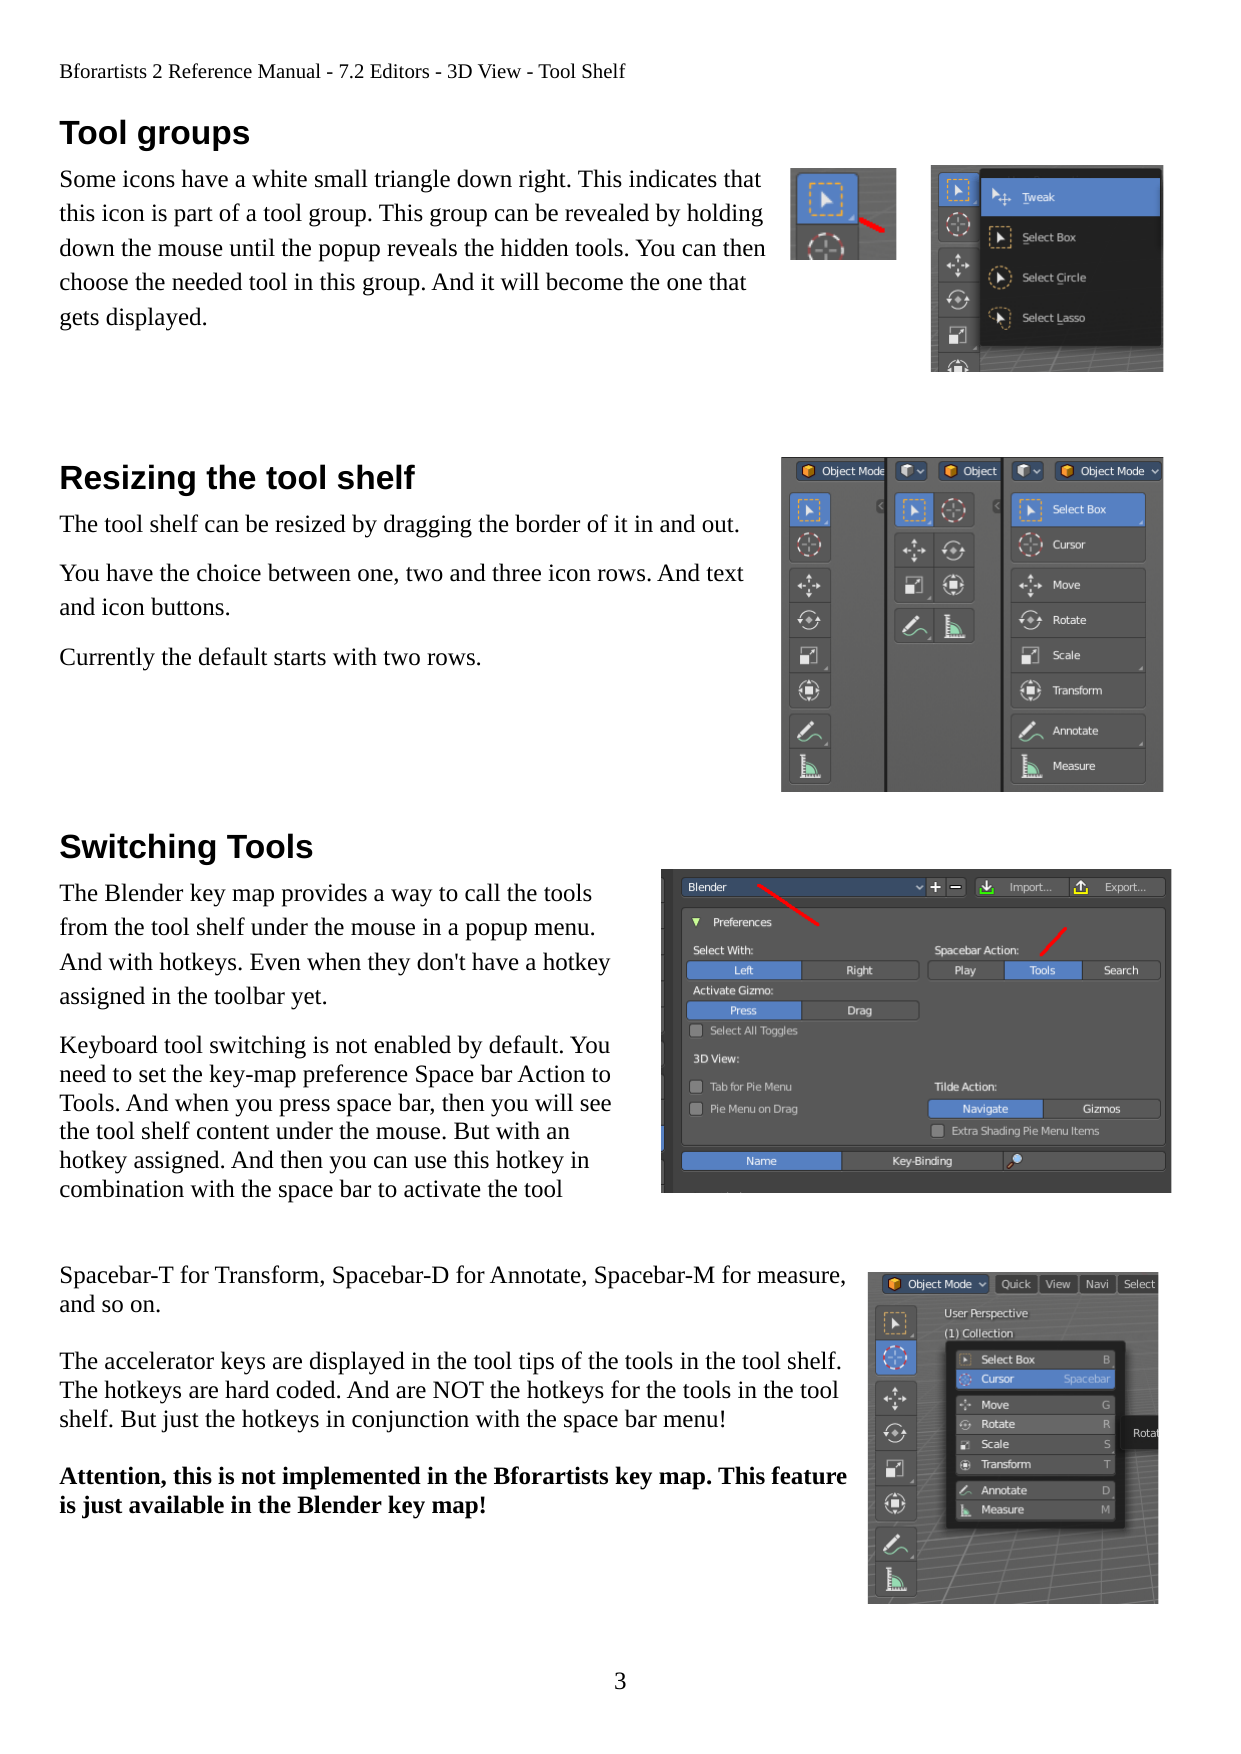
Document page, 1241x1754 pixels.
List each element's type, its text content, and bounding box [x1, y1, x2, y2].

text Some icons have a white small triangle down right. This indicates that this icon is part of a tool group. This group can be revealed by holding down the mouse until the popup reveals the hidden tools. You can then choose the needed tool in this group. And it will become the one that gets displayed. [59, 164, 1181, 330]
text Spacebar-T for Transform, Spacebar-D for Annotate, Spacebar-M for measure, and so on. [59, 1260, 1181, 1318]
picture [790, 168, 897, 260]
picture [781, 457, 1164, 792]
subtitle [1164, 458, 1181, 496]
text The accelerator keys are displayed in the tool tips of the tools in the tool shelf. The hotkeys are hard coded. And are NOT the hotkeys for the tools in the tool shelf. But just the hotkeys in conjunction with the space bar menu! [59, 1346, 867, 1433]
subtitle Switching Tools [59, 826, 1181, 865]
text You have the choice between one, two and three icon rows. And text and icon buttons. [59, 558, 781, 621]
text Currently the default starts with two rows. [59, 642, 781, 670]
picture [867, 1272, 1159, 1604]
picture [661, 867, 1172, 1193]
text The Blender key map provides a way to call the tools from the tool shelf under the mouse in a popup menu. And with hotkeys. Even when they don't have a hotkey assigned in the toolbar yet. [59, 878, 661, 1010]
text Attention, this is not implemented in the Bforartists key map. This feature is just available in the Blender key map! [59, 1461, 867, 1519]
text Keyboard tool switching is not enabled by default. You need to set the key-map preference Space bar Action to Tools. And when you press space bar, then you will see the tool shelf content under the mouse. But with an hotkey assigned. And then you can use this hotkey in combination with the space bar to activate the tool [59, 1030, 1181, 1203]
subtitle Tool groups [59, 113, 1181, 151]
subtitle Resizing the tool shelf [59, 458, 781, 496]
text The tool shelf can be resized by dragging the border of it in and out. [59, 509, 781, 538]
picture [930, 165, 1164, 372]
